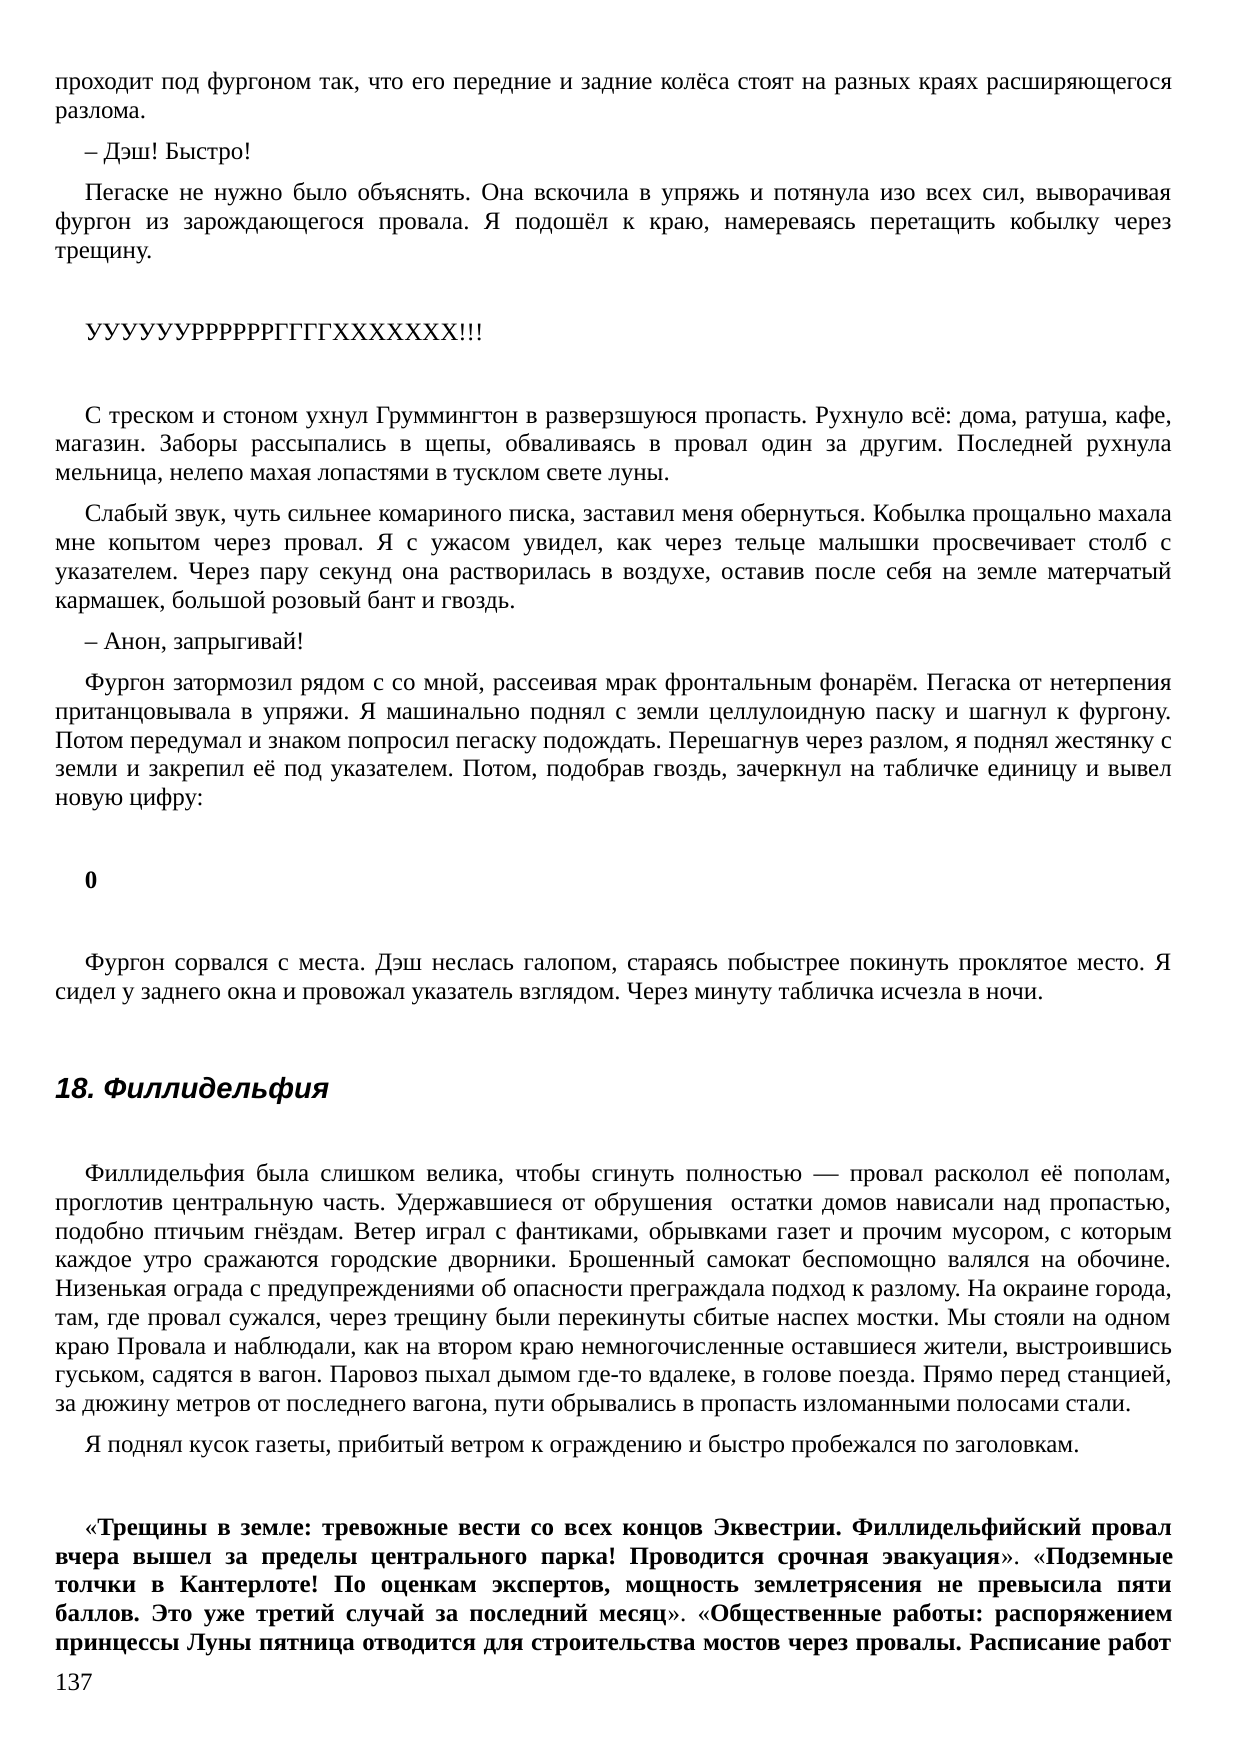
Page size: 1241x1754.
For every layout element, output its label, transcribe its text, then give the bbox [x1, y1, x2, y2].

text Филлидельфия была слишком велика, чтобы сгинуть полностью — провал расколол её пополам, проглотив центральную часть. Удержавшиеся от обрушения остатки домов нависали над пропастью, подобно птичьим гнёздам. Ветер играл с фантиками, обрывками газет и прочим мусором, с которым каждое утро сражаются городские дворники. Брошенный самокат беспомощно валялся на обочине. Низенькая ограда с предупреждениями об опасности преграждала подход к разлому. На окраине города, там, где провал сужался, через трещину были перекинуты сбитые наспех мостки. Мы стояли на одном краю Провала и наблюдали, как на втором краю немногочисленные оставшиеся жители, выстроившись гуськом, садятся в вагон. Паровоз пыхал дымом где-то вдалеке, в голове поезда. Прямо перед станцией, за дюжину метров от последнего вагона, пути обрывались в пропасть изломанными полосами стали. [55, 1158, 1173, 1417]
text Я поднял кусок газеты, прибитый ветром к ограждению и быстро пробежался по заголовкам. [55, 1429, 1173, 1458]
text «Трещины в земле: тревожные вести со всех концов Эквестрии. Филлидельфийский провал вчера вышел за пределы центрального парка! Проводится срочная эвакуация». «Подземные толчки в Кантерлоте! По оценкам экспертов, мощность землетрясения не превысила пяти баллов. Это уже третий случай за последний месяц». «Общественные работы: распоряжением принцессы Луны пятница отводится для строительства мостов через провалы. Расписание работ [55, 1512, 1173, 1656]
text Фургон сорвался с места. Дэш неслась галопом, стараясь побыстрее покинуть проклятое место. Я сидел у заднего окна и провожал указатель взглядом. Через минуту табличка исчезла в ночи. [55, 947, 1173, 1005]
text – Анон, запрыгивай! [55, 626, 1173, 655]
text Слабый звук, чуть сильнее комариного писка, заставил меня обернуться. Кобылка прощально махала мне копытом через провал. Я с ужасом увидел, как через тельце малышки просвечивает столб с указателем. Через пару секунд она растворилась в воздухе, оставив после себя на земле матерчатый кармашек, большой розовый бант и гвоздь. [55, 498, 1173, 613]
text 0 [55, 865, 1173, 893]
subtitle 18. Филлидельфия [55, 1071, 1173, 1104]
text Фургон затормозил рядом с со мной, рассеивая мрак фронтальным фонарём. Пегаска от нетерпения пританцовывала в упряжи. Я машинально поднял с земли целлулоидную паску и шагнул к фургону. Потом передумал и знаком попросил пегаску подождать. Перешагнув через разлом, я поднял жестянку с земли и закрепил её под указателем. Потом, подобрав гвоздь, зачеркнул на табличке единицу и вывел новую цифру: [55, 667, 1173, 811]
text УУУУУУРРРРРРГГГГХХХХХХХ!!! [55, 317, 1173, 346]
text Пегаске не нужно было объяснять. Она вскочила в упряжь и потянула изо всех сил, выворачивая фургон из зарождающегося провала. Я подошёл к краю, намереваясь перетащить кобылку через трещину. [55, 177, 1173, 263]
text С треском и стоном ухнул Груммингтон в разверзшуюся пропасть. Рухнуло всё: дома, ратуша, кафе, магазин. Заборы рассыпались в щепы, обваливаясь в провал один за другим. Последней рухнула мельница, нелепо махая лопастями в тусклом свете луны. [55, 400, 1173, 486]
text – Дэш! Быстро! [55, 136, 1173, 165]
text проходит под фургоном так, что его передние и задние колёса стоят на разных краях расширяющегося разлома. [55, 66, 1173, 123]
